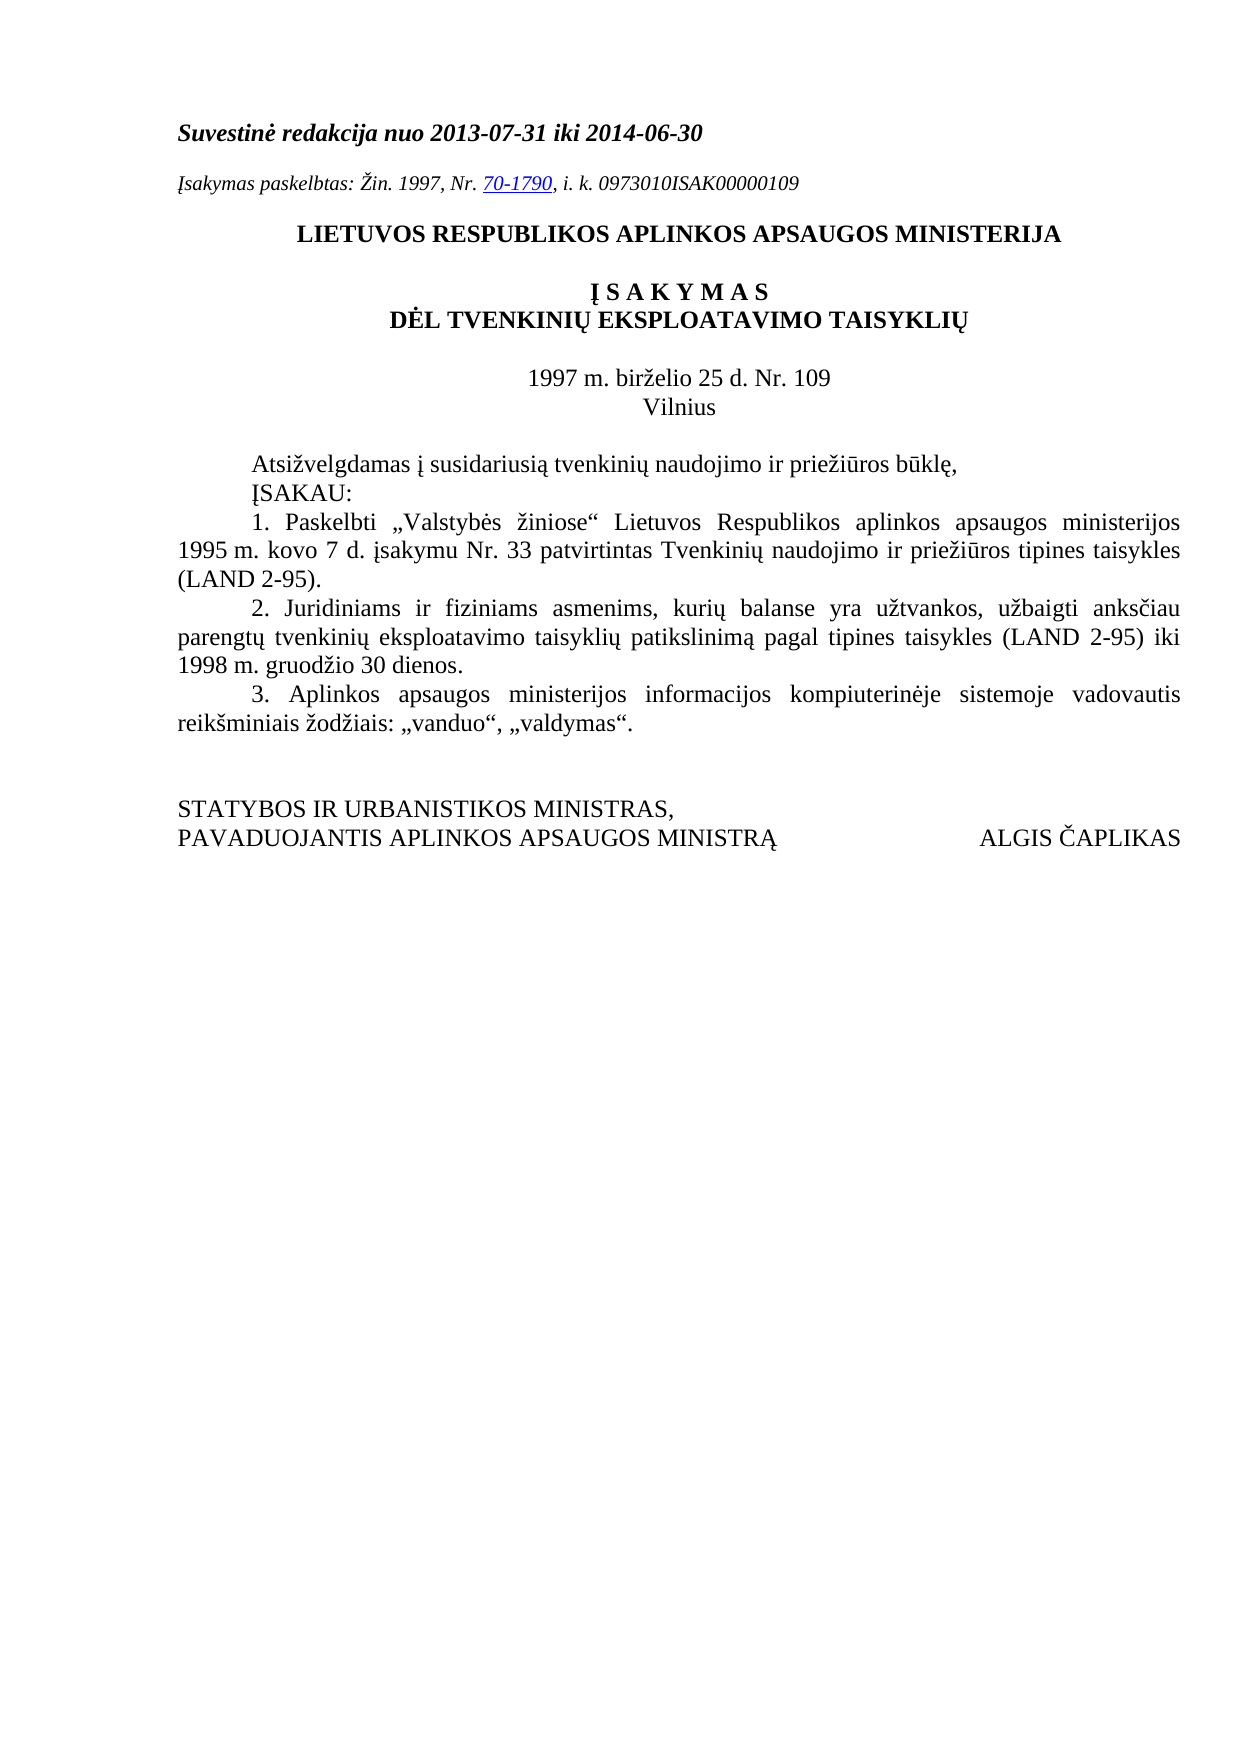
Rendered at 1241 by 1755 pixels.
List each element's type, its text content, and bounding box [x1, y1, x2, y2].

text 3. Aplinkos apsaugos ministerijos informacijos kompiuterinėje sistemoje vadovautis reikšminiais žodžiais: „vanduo“, „valdymas“. [177, 679, 1181, 737]
text Suvestinė redakcija nuo 2013-07-31 iki 2014-06-30 [177, 118, 1181, 147]
text Į S A K Y M A S [177, 277, 1181, 305]
text STATYBOS IR URBANISTIKOS MINISTRAS, [177, 794, 1181, 823]
text ĮSAKAU: [177, 478, 1181, 507]
text LIETUVOS RESPUBLIKOS APLINKOS APSAUGOS MINISTERIJA [177, 219, 1181, 248]
text Atsižvelgdamas į susidariusią tvenkinių naudojimo ir priežiūros būklę, [177, 449, 1181, 478]
text DĖL TVENKINIŲ EKSPLOATAVIMO TAISYKLIŲ [177, 305, 1181, 334]
text Įsakymas paskelbtas: Žin. 1997, Nr. 70-1790, i. k. 0973010ISAK00000109 [177, 171, 1181, 195]
text 2. Juridiniams ir fiziniams asmenims, kurių balanse yra užtvankos, užbaigti anksčiau parengtų tvenkinių eksploatavimo taisyklių patikslinimą pagal tipines taisykles (LAND 2-95) iki 1998 m. gruodžio 30 dienos. [177, 593, 1181, 679]
text PAVADUOJANTIS APLINKOS APSAUGOS MINISTRĄ ALGIS ČAPLIKAS [177, 823, 1181, 852]
text 1. Paskelbti „Valstybės žiniose“ Lietuvos Respublikos aplinkos apsaugos ministerijos 1995 m. kovo 7 d. įsakymu Nr. 33 patvirtintas Tvenkinių naudojimo ir priežiūros tipines taisykles (LAND 2-95). [177, 507, 1181, 593]
text 1997 m. birželio 25 d. Nr. 109 [177, 363, 1181, 392]
text Vilnius [177, 392, 1181, 420]
